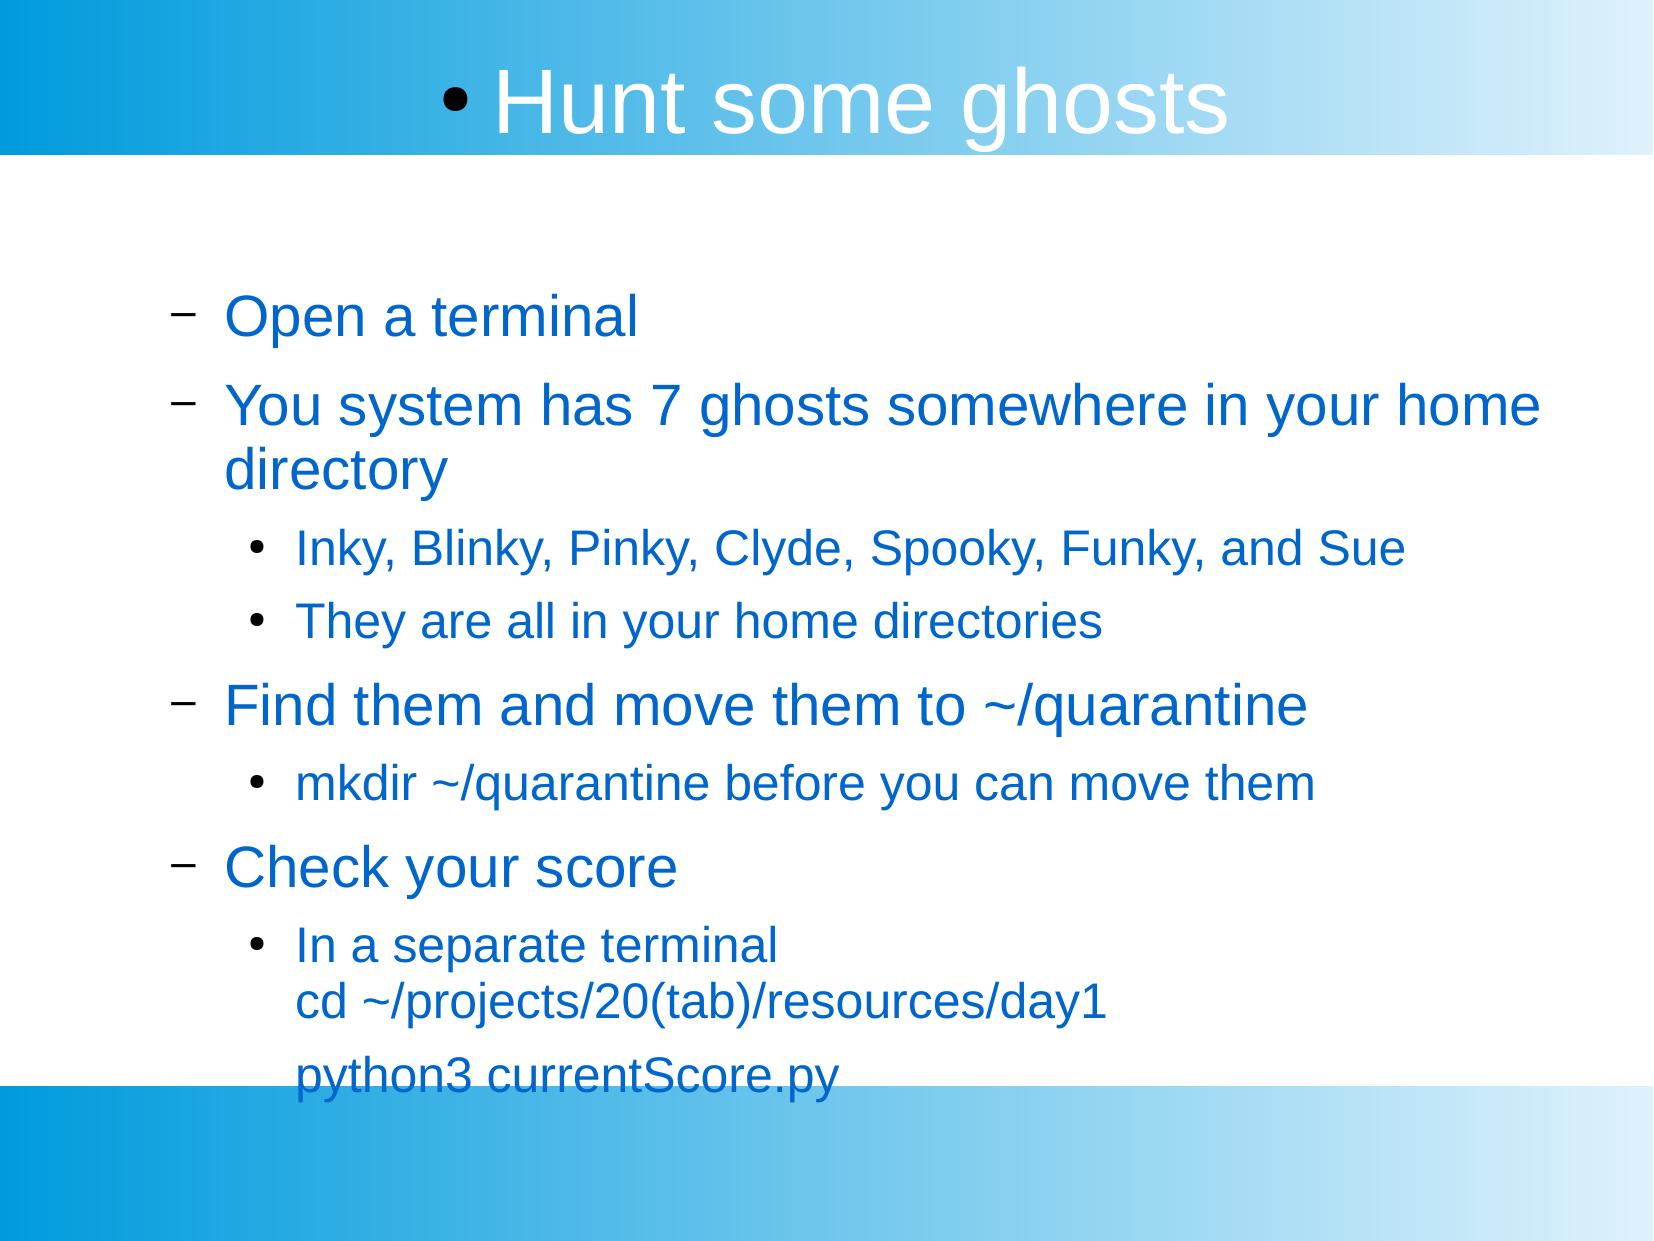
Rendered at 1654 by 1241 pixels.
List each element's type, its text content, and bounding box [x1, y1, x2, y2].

title Hunt some ghosts [82, 49, 1571, 155]
list Open a terminal You system has 7 ghosts somewhere in your home directory Inky, Blinky, Pinky, Clyde, Spooky, Funky, and Sue They are all in your home directories Find them and move them to ~/quarantine mkdir ~/quarantine before you can move them Check your score In a separate terminal cd ~/projects/20(tab)/resources/day1 python3 currentScore.py [82, 195, 1571, 1051]
